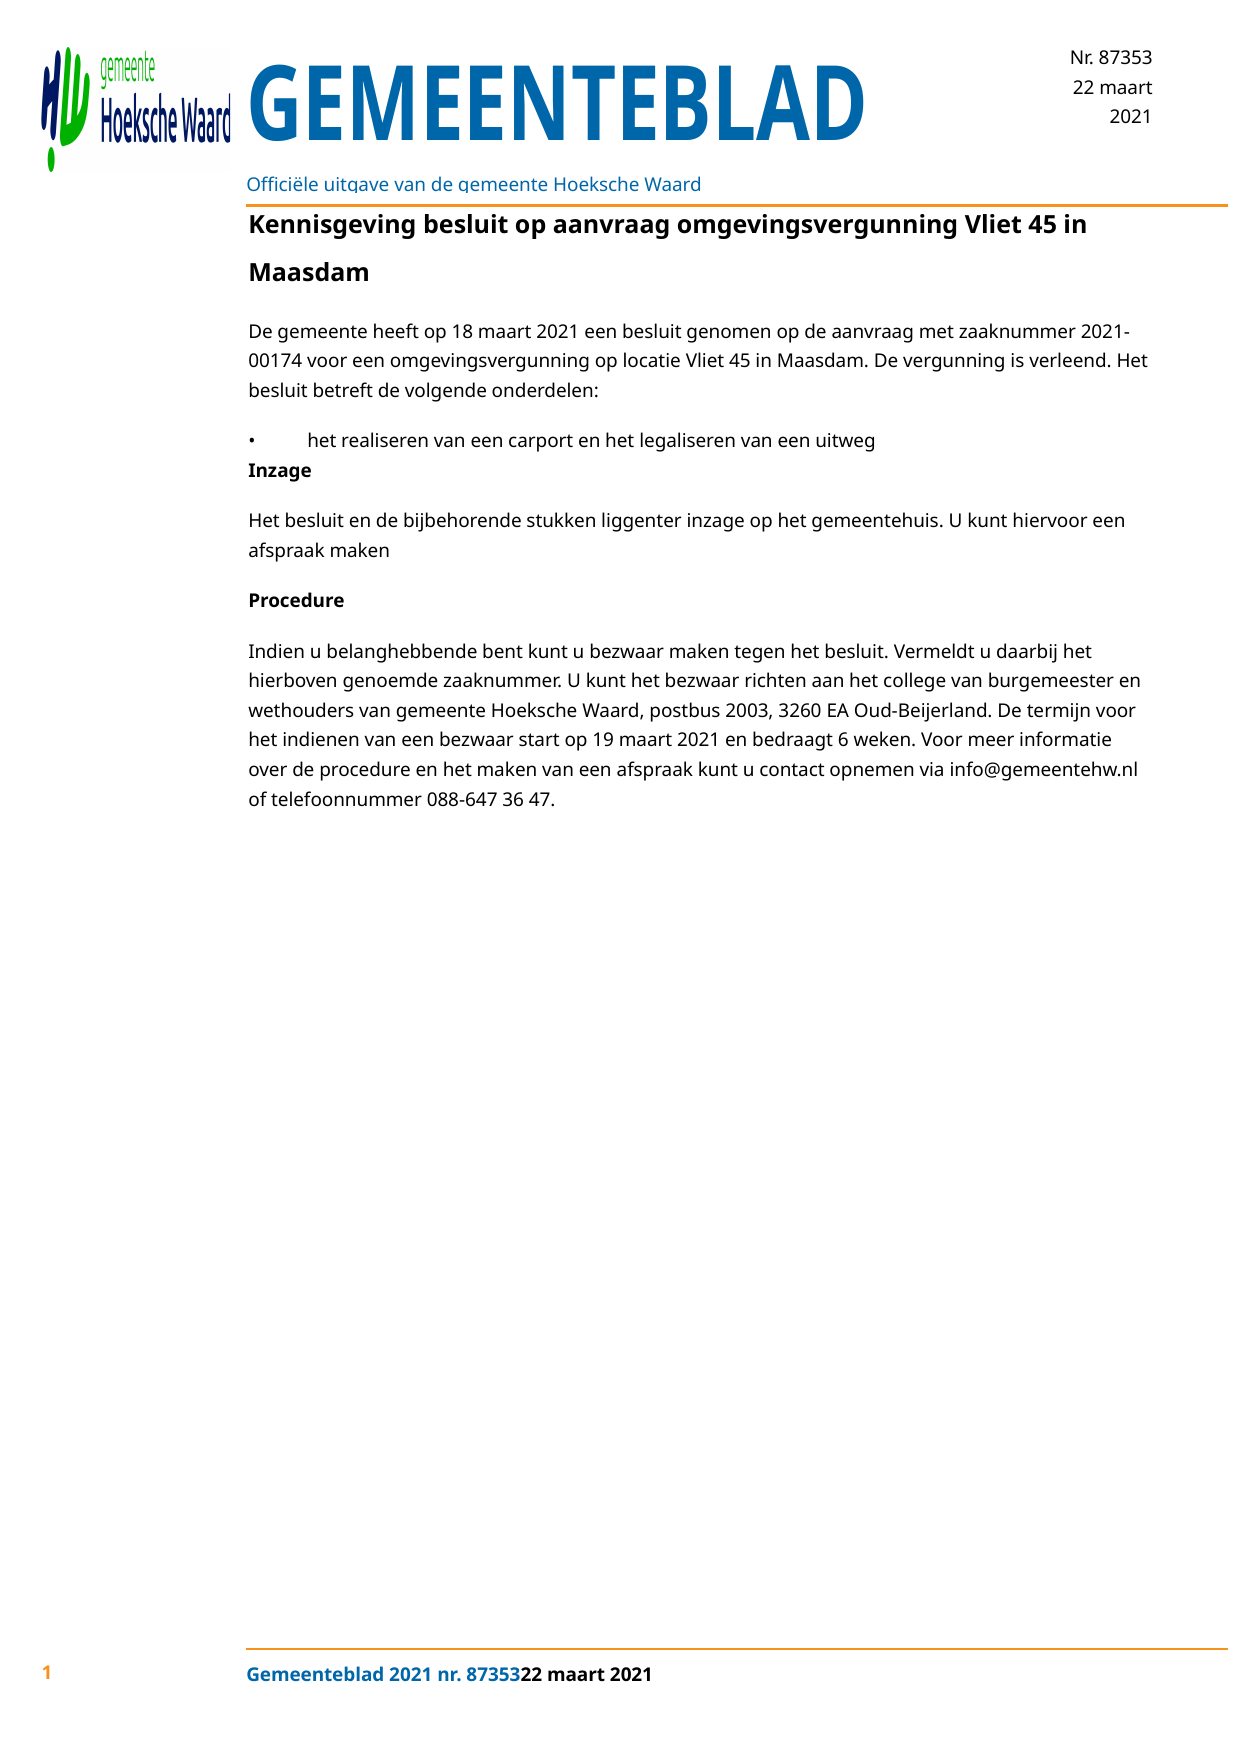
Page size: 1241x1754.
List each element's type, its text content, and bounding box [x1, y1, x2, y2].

text Kennisgeving besluit op aanvraag omgevingsvergunning Vliet 45 in Maasdam [248, 207, 1152, 288]
picture [41, 47, 231, 172]
text Indien u belanghebbende bent kunt u bezwaar maken tegen het besluit. Vermeldt u daarbij het hierboven genoemde zaaknummer. U kunt het bezwaar richten aan het college van burgemeester en wethouders van gemeente Hoeksche Waard, postbus 2003, 3260 EA Oud-Beijerland. De termijn voor het indienen van een bezwaar start op 19 maart 2021 en bedraagt 6 weken. Voor meer informatie over de procedure en het maken van een afspraak kunt u contact opnemen via info@gemeentehw.nl of telefoonnummer 088-647 36 47. [248, 638, 1152, 812]
text Inzage [248, 457, 1152, 483]
text De gemeente heeft op 18 maart 2021 een besluit genomen op de aanvraag met zaaknummer 2021-00174 voor een omgevingsvergunning op locatie Vliet 45 in Maasdam. De vergunning is verleend. Het besluit betreft de volgende onderdelen: [248, 318, 1152, 403]
text Het besluit en de bijbehorende stukken liggenter inzage op het gemeentehuis. U kunt hiervoor een afspraak maken [248, 507, 1152, 563]
list het realiseren van een carport en het legaliseren van een uitweg [248, 427, 1152, 453]
text Procedure [248, 587, 1152, 613]
